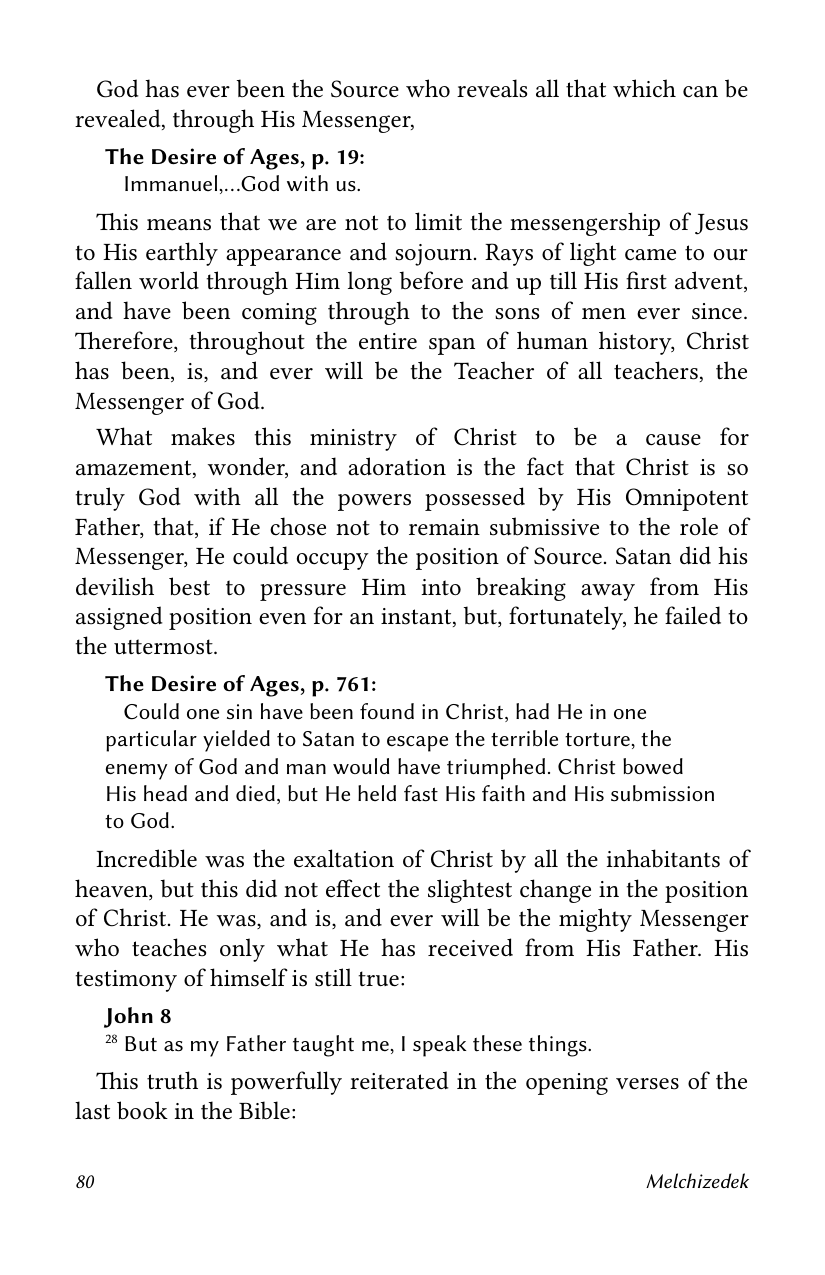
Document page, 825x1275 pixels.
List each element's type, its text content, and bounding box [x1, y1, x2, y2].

text Immanuel,...God with us. [105, 171, 720, 197]
text This truth is powerfully reiterated in the opening verses of the last book in the Bible: [75, 1067, 750, 1126]
text John 8 [105, 1003, 750, 1029]
text 28 But as my Father taught me, I speak these things. [105, 1031, 720, 1057]
text The Desire of Ages, p. 761: [105, 671, 750, 697]
text What makes this ministry of Christ to be a cause for amazement, wonder, and adoration is the fact that Christ is so truly God with all the powers possessed by His Omnipotent Father, that, if He chose not to remain submissive to the role of Messenger, He could occupy the position of Source. Satan did his devilish best to pressure Him into breaking away from His assigned position even for an instant, but, fortunately, he failed to the uttermost. [75, 423, 750, 661]
text Could one sin have been found in Christ, had He in one particular yielded to Satan to escape the terrible torture, the enemy of God and man would have triumphed. Christ bowed His head and died, but He held fast His faith and His submission to God. [105, 699, 720, 834]
text God has ever been the Source who reveals all that which can be revealed, through His Messenger, [75, 75, 750, 133]
text The Desire of Ages, p. 19: [105, 144, 750, 170]
text This means that we are not to limit the messengership of Jesus to His earthly appearance and sojourn. Rays of light came to our fallen world through Him long before and up till His first advent, and have been coming through to the sons of men ever since. Therefore, throughout the entire span of human history, Christ has been, is, and ever will be the Teacher of all teachers, the Messenger of God. [75, 208, 750, 416]
text Incredible was the exaltation of Christ by all the inhabitants of heaven, but this did not effect the slightest change in the position of Christ. He was, and is, and ever will be the mighty Messenger who teaches only what He has received from His Father. His testimony of himself is still true: [75, 845, 750, 993]
